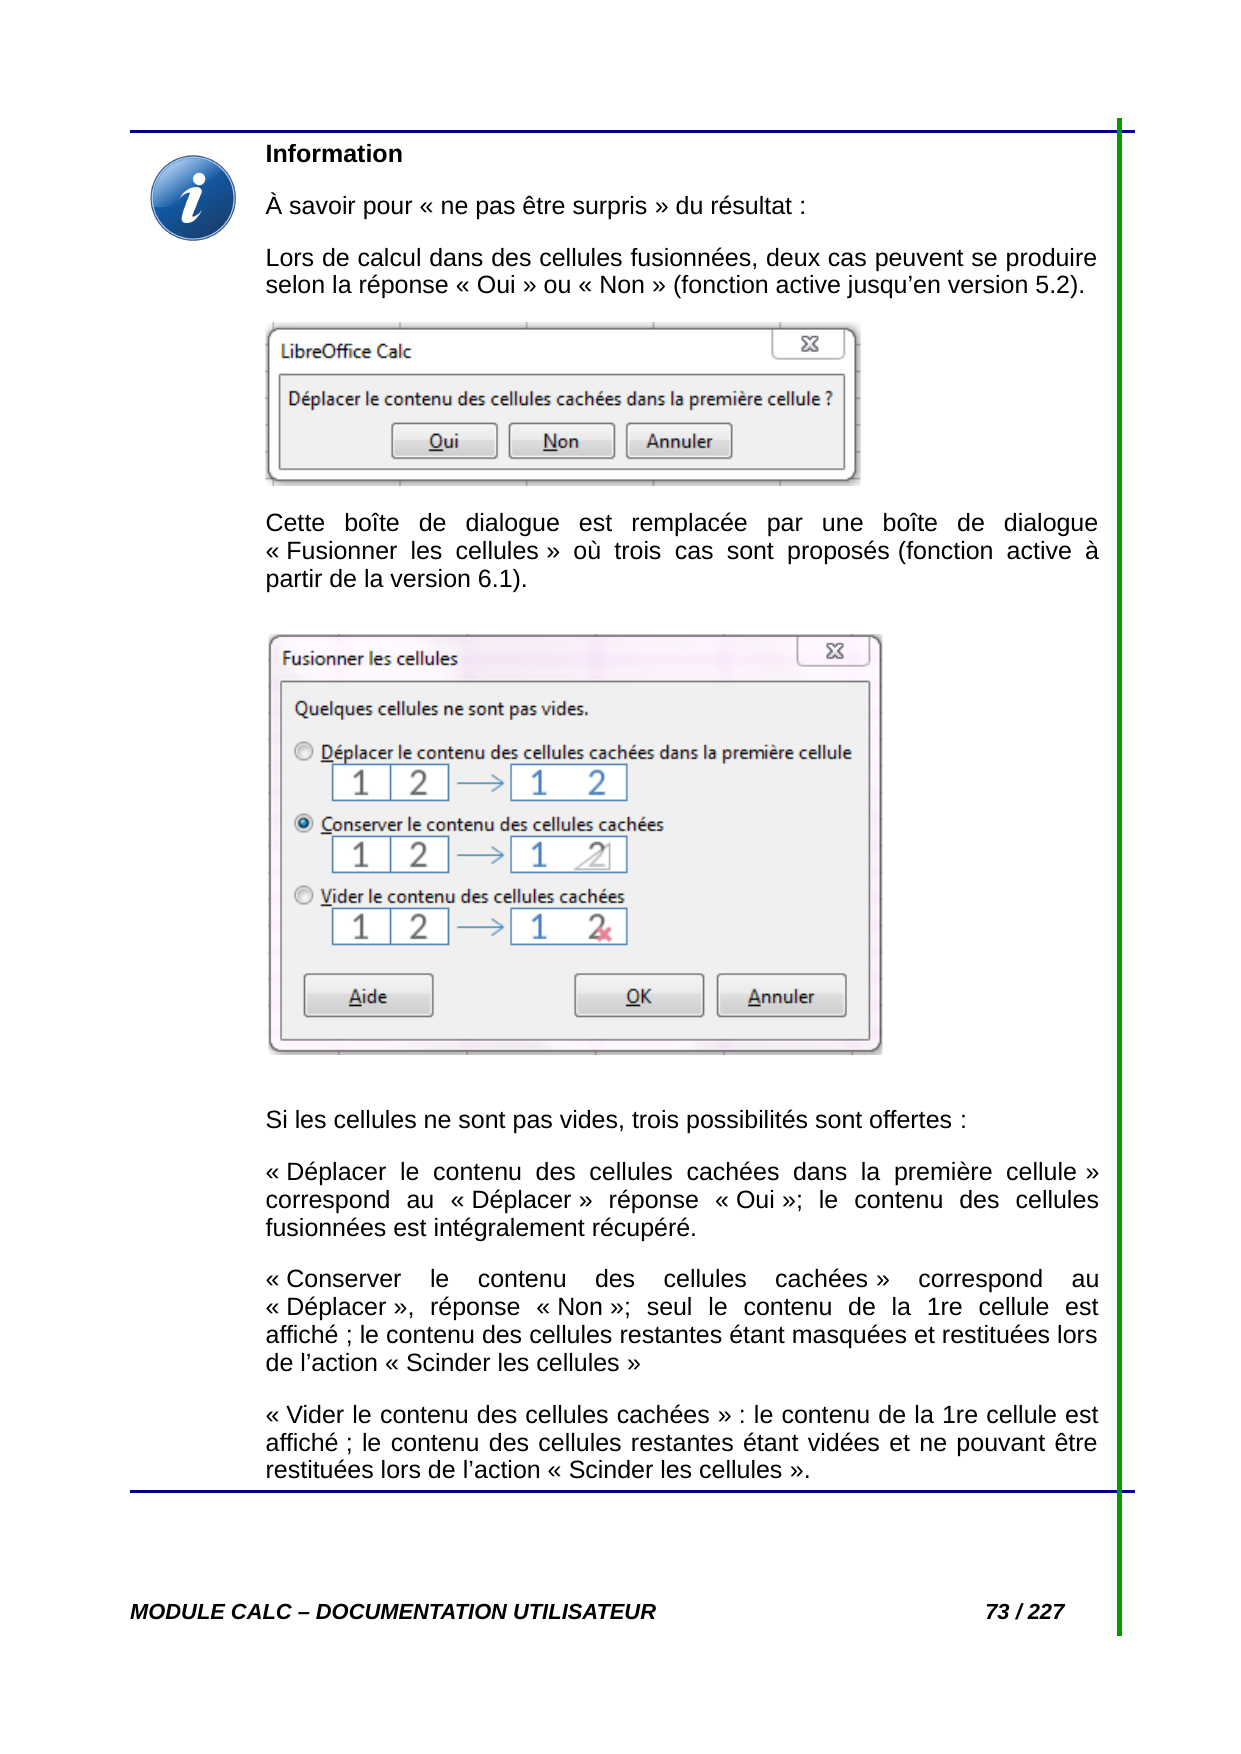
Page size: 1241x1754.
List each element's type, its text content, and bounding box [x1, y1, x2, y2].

picture [268, 634, 883, 1055]
picture [265, 322, 861, 486]
table_header [130, 133, 259, 1490]
table_header Information à savoir pour « ne pas être surpris » du résultat : Lors de calcul dans des cellules fusionnées, deux cas peuvent se produire selon la réponse « Oui » ou « Non » (fonction active jusqu’en version 5.2). Cette boîte de dialogue est remplacée par une boîte de dialogue « Fusionner les cellules » où trois cas sont proposés (fonction active à partir de la version 6.1). Si les cellules ne sont pas vides, trois possibilités sont offertes : « Déplacer le contenu des cellules cachées dans la première cellule » correspond au « Déplacer » réponse « Oui »; le contenu des cellules fusionnées est intégralement récupéré. « Conserver le contenu des cellules cachées » correspond au « Déplacer », réponse « Non »; seul le contenu de la 1re cellule est affiché ; le contenu des cellules restantes étant masquées et restituées lors de l’action « Scinder les cellules » « Vider le contenu des cellules cachées » : le contenu de la 1re cellule est affiché ; le contenu des cellules restantes étant vidées et ne pouvant être restituées lors de l’action « Scinder les cellules ». [260, 133, 1117, 1490]
picture [135, 139, 254, 258]
